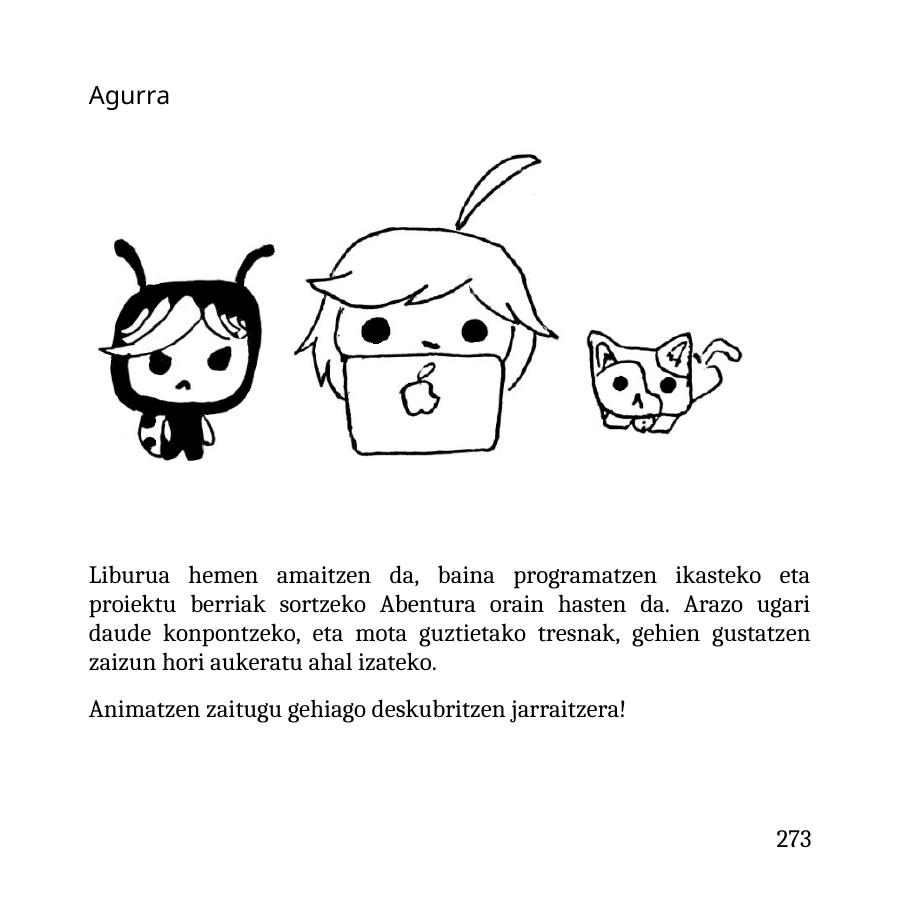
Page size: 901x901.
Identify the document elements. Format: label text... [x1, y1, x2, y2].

text Agurra [89, 78, 811, 112]
table_header [280, 124, 768, 542]
picture [88, 144, 764, 471]
table_header [89, 471, 279, 542]
text Liburua hemen amaitzen da, baina programatzen ikasteko eta proiektu berriak sortzeko Abentura orain hasten da. Arazo ugari daude konpontzeko, eta mota guztietako tresnak, gehien gustatzen zaizun hori aukeratu ahal izateko. [89, 561, 811, 676]
text Animatzen zaitugu gehiago deskubritzen jarraitzera! [89, 695, 811, 724]
table_header [89, 124, 279, 220]
